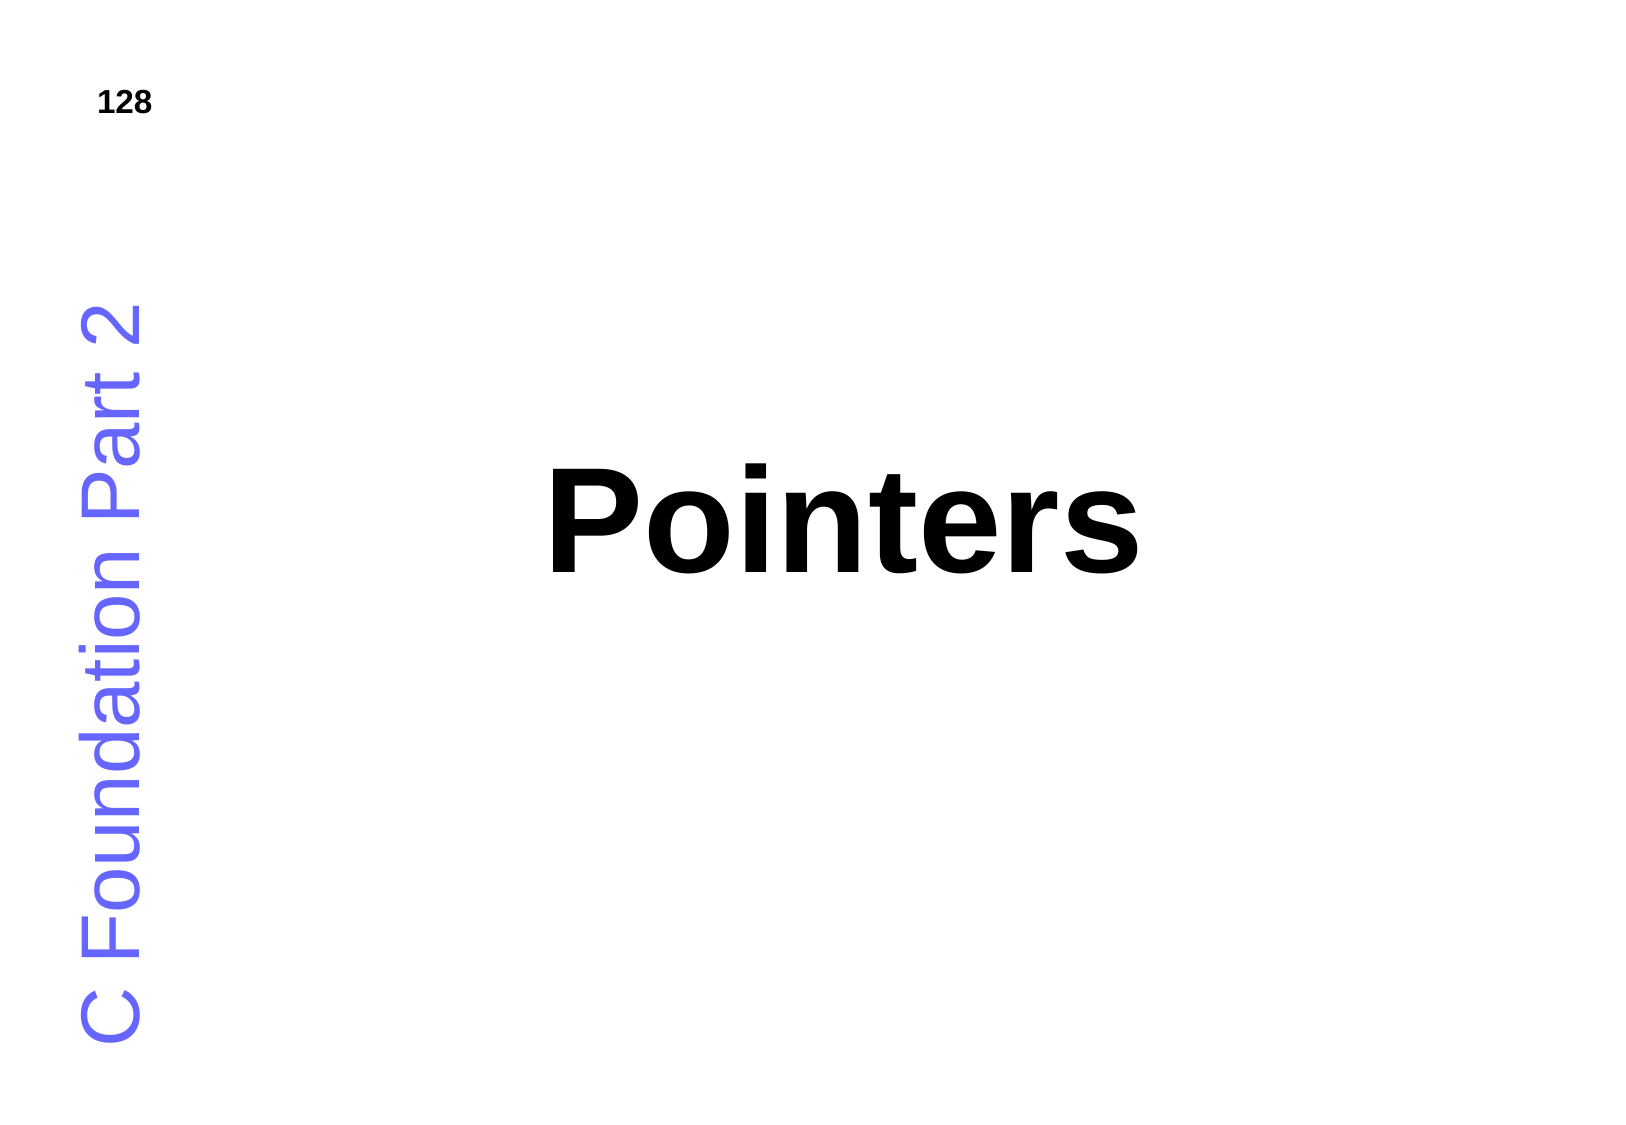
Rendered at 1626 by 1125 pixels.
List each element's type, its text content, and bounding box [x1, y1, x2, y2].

text_box Pointers [528, 414, 1160, 610]
title C Foundation Part 2 [37, 162, 176, 1063]
